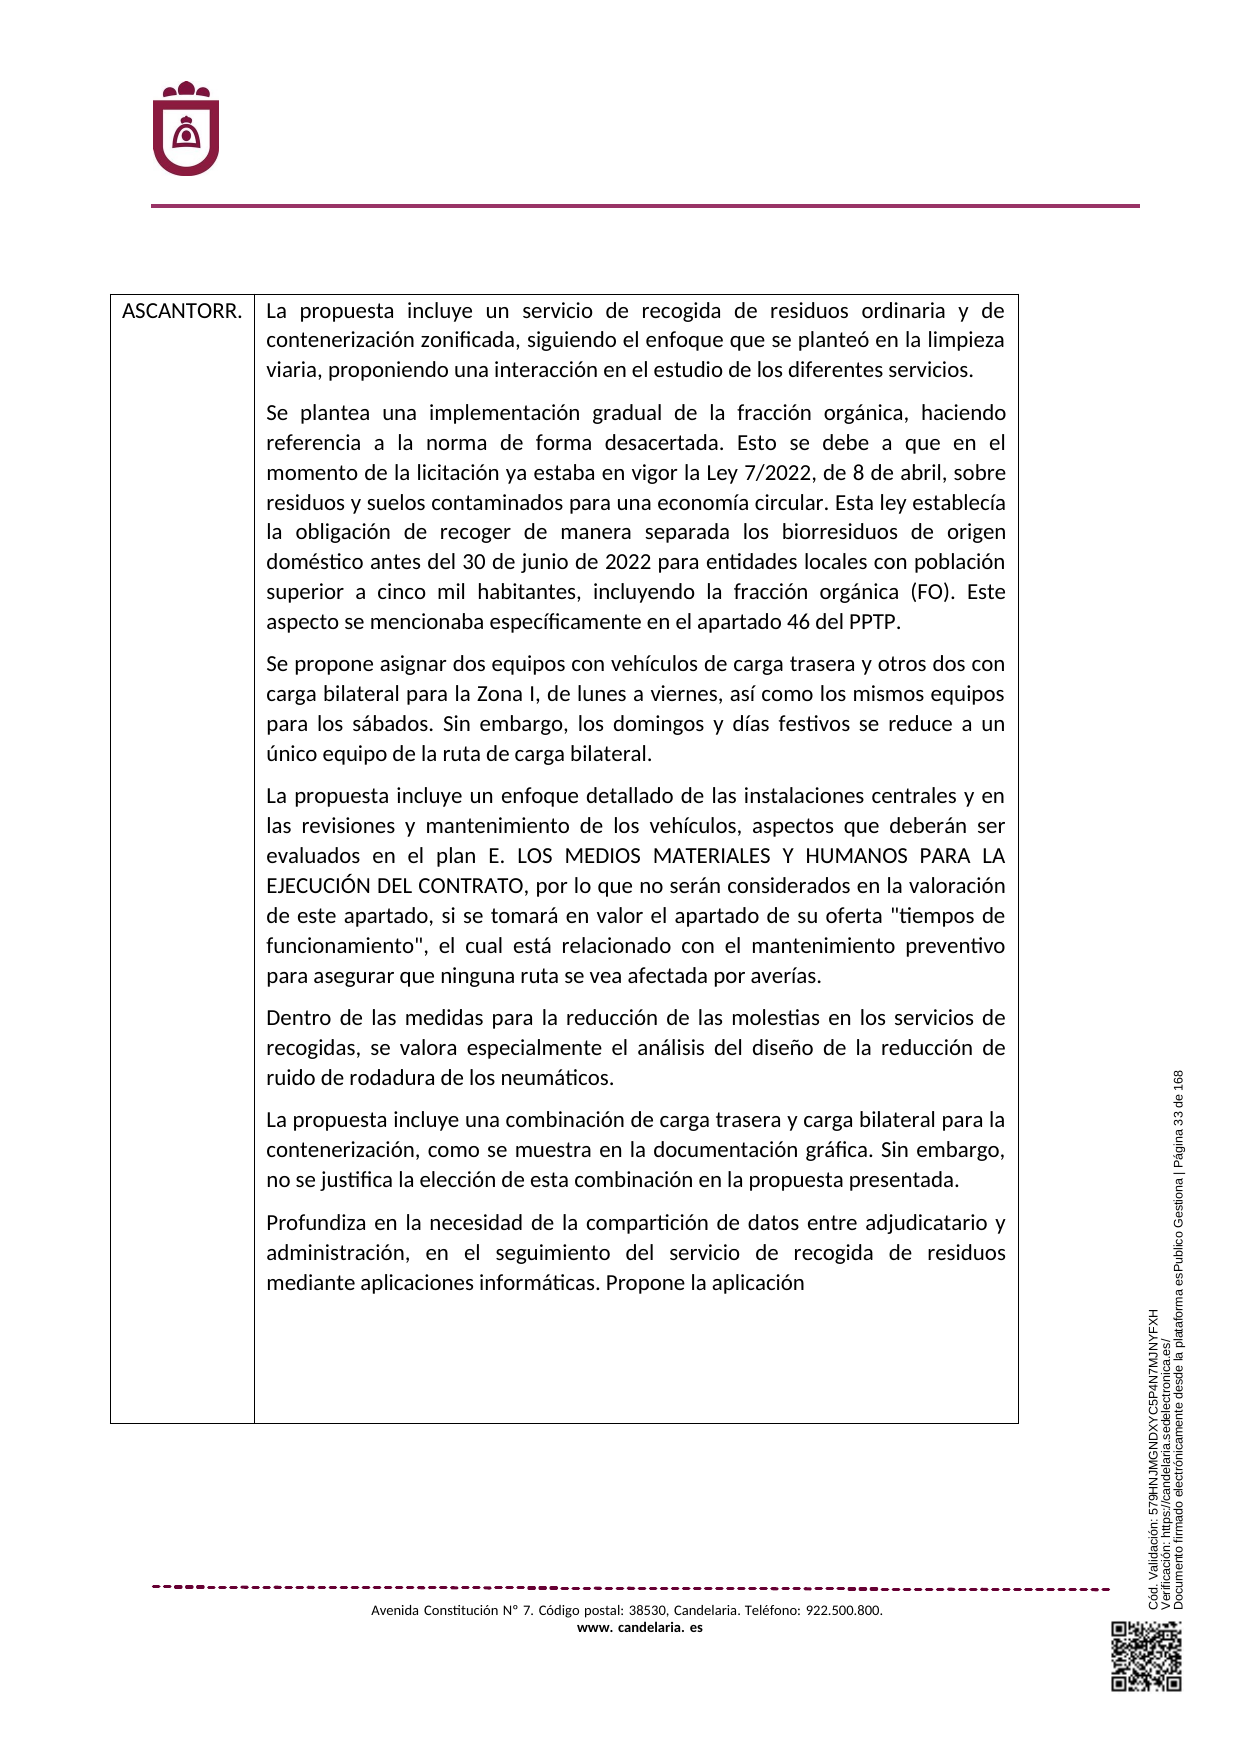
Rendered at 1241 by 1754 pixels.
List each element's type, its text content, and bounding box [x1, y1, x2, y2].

table_cell La propuesta incluye un servicio de recogida de residuos ordinaria y de contenerización zonificada, siguiendo el enfoque que se planteó en la limpieza viaria, proponiendo una interacción en el estudio de los diferentes servicios. Se plantea una implementación gradual de la fracción orgánica, haciendo referencia a la norma de forma desacertada. Esto se debe a que en el momento de la licitación ya estaba en vigor la Ley 7/2022, de 8 de abril, sobre residuos y suelos contaminados para una economía circular. Esta ley establecía la obligación de recoger de manera separada los biorresiduos de origen doméstico antes del 30 de junio de 2022 para entidades locales con población superior a cinco mil habitantes, incluyendo la fracción orgánica (FO). Este aspecto se mencionaba específicamente en el apartado 46 del PPTP. Se propone asignar dos equipos con vehículos de carga trasera y otros dos con carga bilateral para la Zona I, de lunes a viernes, así como los mismos equipos para los sábados. Sin embargo, los domingos y días festivos se reduce a un único equipo de la ruta de carga bilateral. La propuesta incluye un enfoque detallado de las instalaciones centrales y en las revisiones y mantenimiento de los vehículos, aspectos que deberán ser evaluados en el plan E. LOS MEDIOS MATERIALES Y HUMANOS PARA LA EJECUCIÓN DEL CONTRATO, por lo que no serán considerados en la valoración de este apartado, si se tomará en valor el apartado de su oferta "tiempos de funcionamiento", el cual está relacionado con el mantenimiento preventivo para asegurar que ninguna ruta se vea afectada por averías. Dentro de las medidas para la reducción de las molestias en los servicios de recogidas, se valora especialmente el análisis del diseño de la reducción de ruido de rodadura de los neumáticos. La propuesta incluye una combinación de carga trasera y carga bilateral para la contenerización, como se muestra en la documentación gráfica. Sin embargo, no se justifica la elección de esta combinación en la propuesta presentada. Profundiza en la necesidad de la compartición de datos entre adjudicatario y administración, en el seguimiento del servicio de recogida de residuos mediante aplicaciones informáticas. Propone la aplicación [255, 295, 1018, 1423]
table_cell ASCANTORR. [111, 295, 254, 1423]
